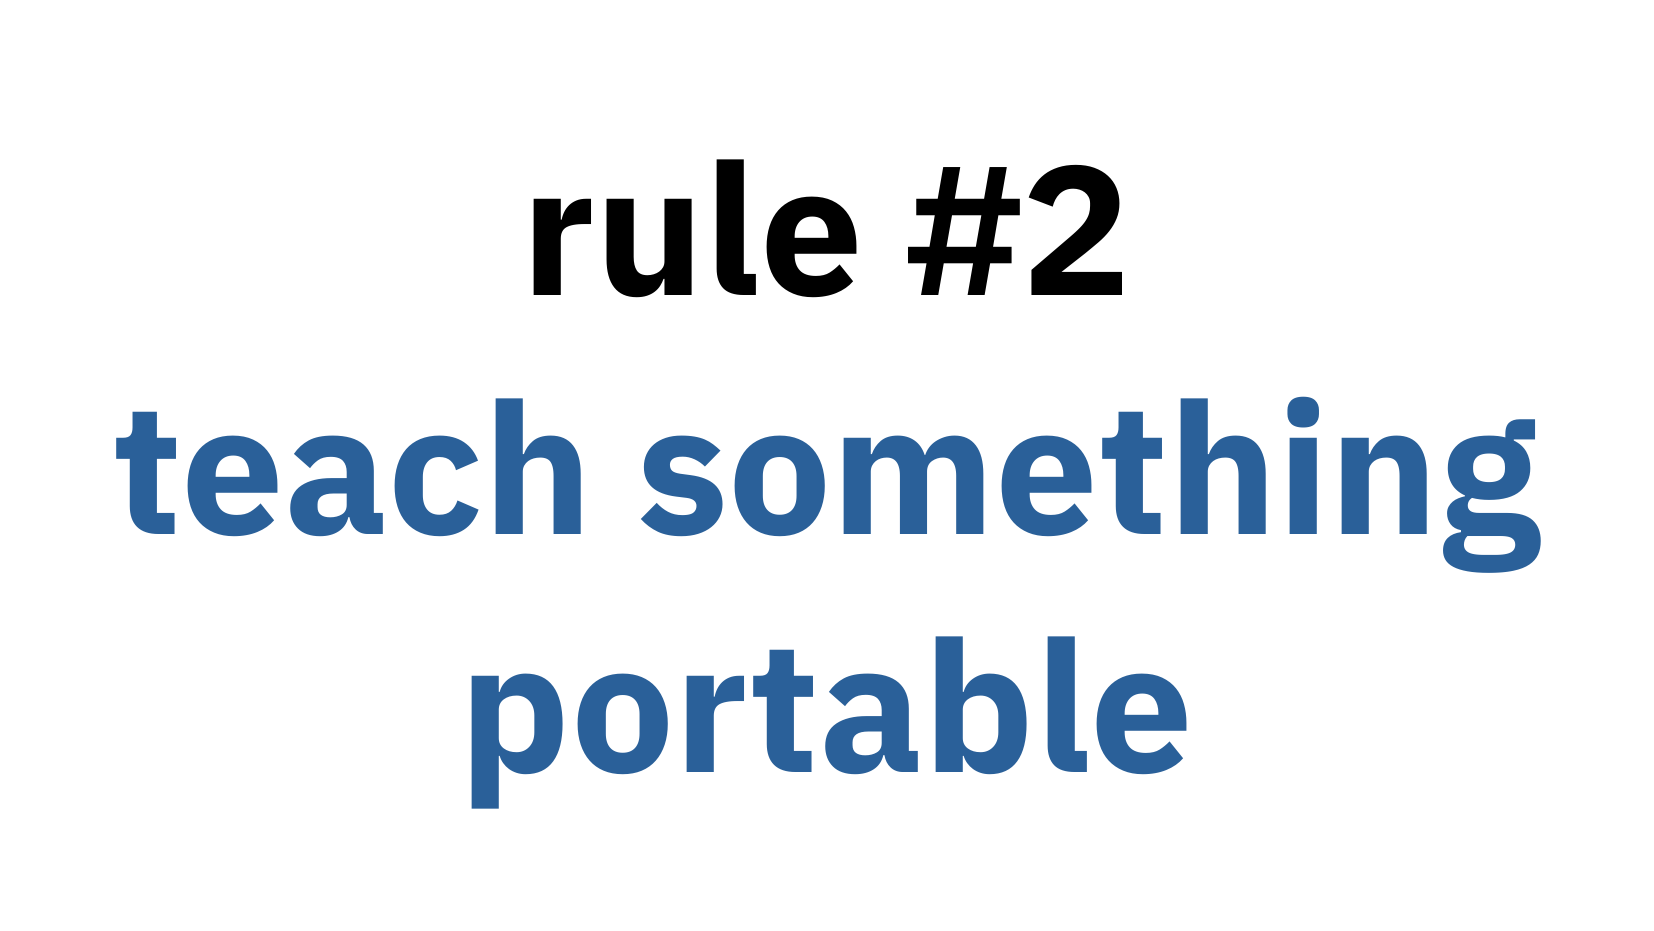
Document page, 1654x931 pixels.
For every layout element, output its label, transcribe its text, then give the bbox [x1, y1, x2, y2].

title rule #2 teach something portable [82, 108, 1571, 823]
